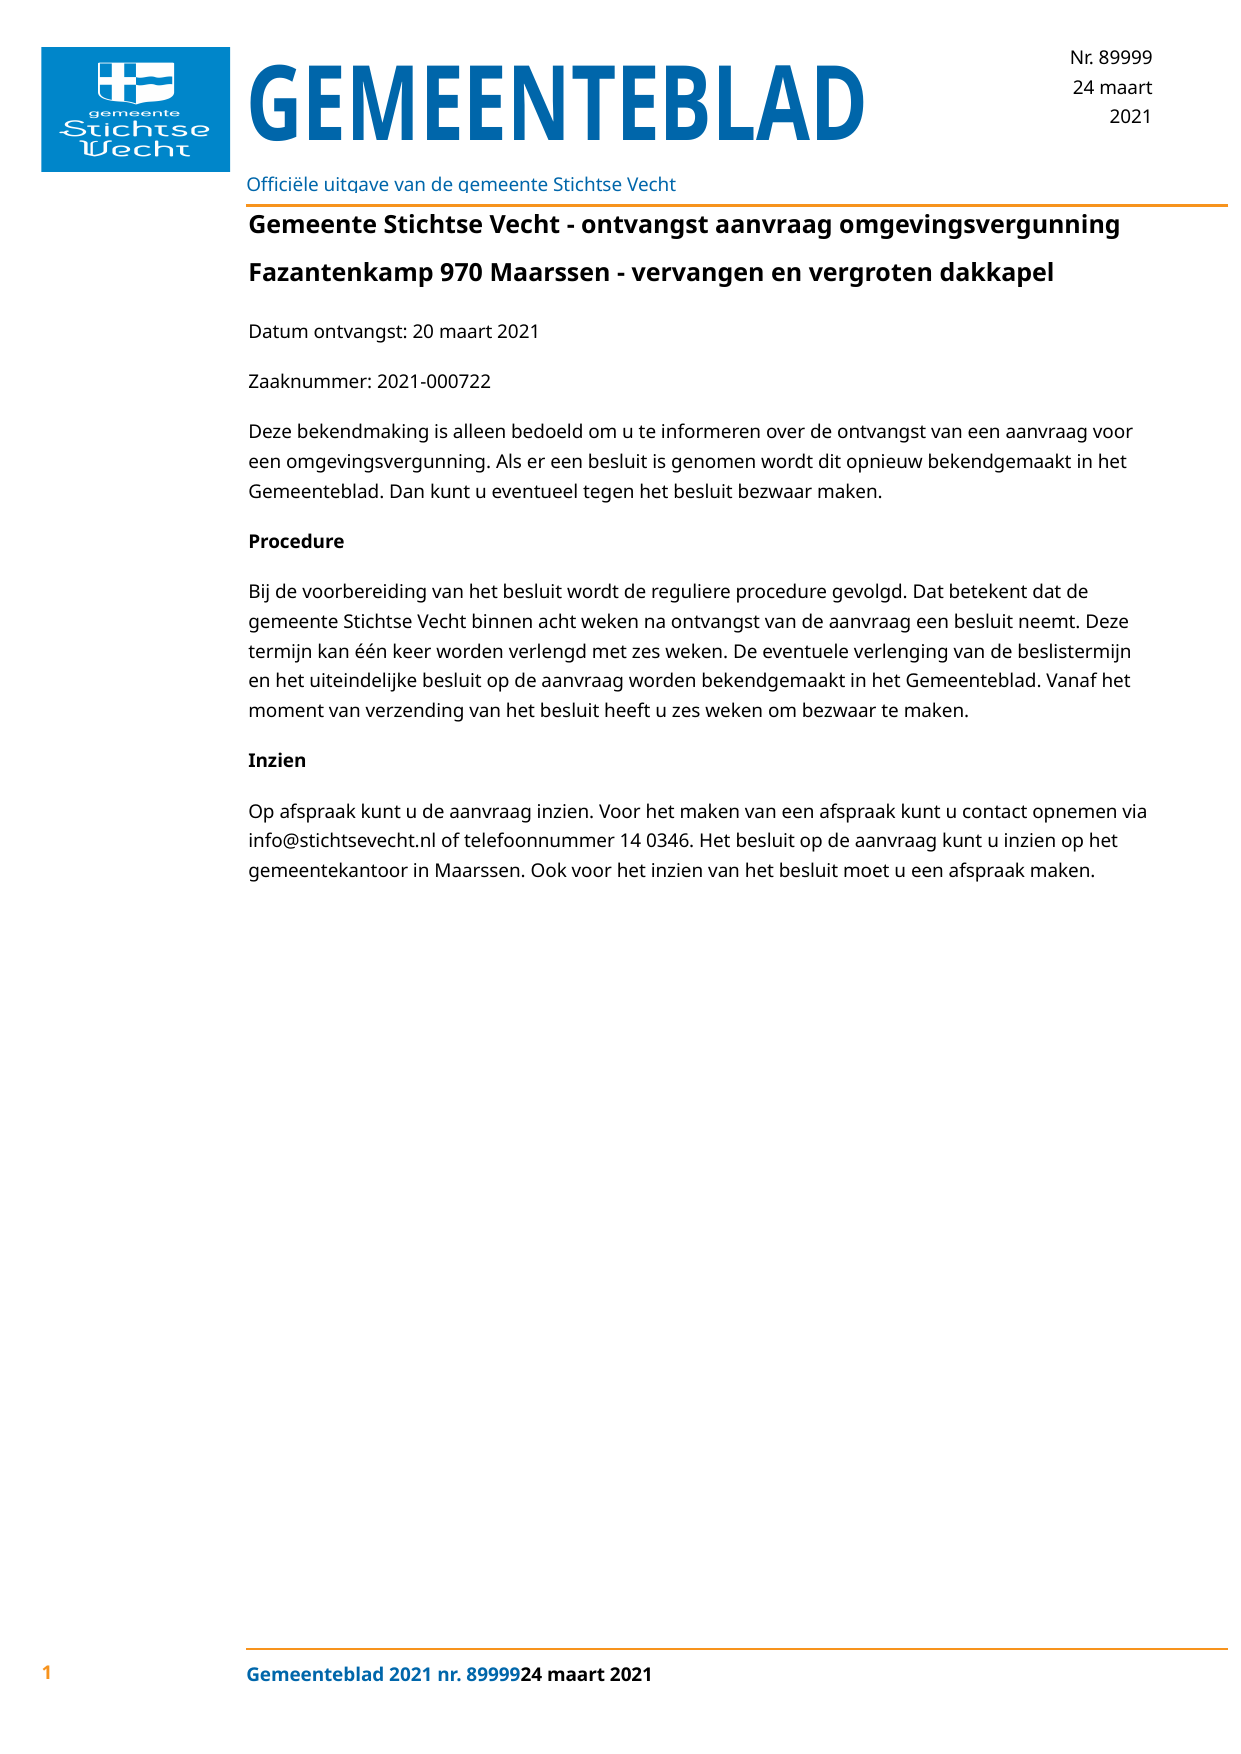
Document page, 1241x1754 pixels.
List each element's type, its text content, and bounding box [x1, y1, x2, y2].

text Inzien [248, 747, 1152, 773]
picture [137, 63, 174, 103]
text Op afspraak kunt u de aanvraag inzien. Voor het maken van een afspraak kunt u contact opnemen via info@stichtsevecht.nl of telefoonnummer 14 0346. Het besluit op de aanvraag kunt u inzien op het gemeentekantoor in Maarssen. Ook voor het inzien van het besluit moet u een afspraak maken. [248, 798, 1152, 883]
text Datum ontvangst: 20 maart 2021 [248, 318, 1152, 344]
text Deze bekendmaking is alleen bedoeld om u te informeren over de ontvangst van een aanvraag voor een omgevingsvergunning. Als er een besluit is genomen wordt dit opnieuw bekendgemaakt in het Gemeenteblad. Dan kunt u eventueel tegen het besluit bezwaar maken. [248, 419, 1152, 504]
text Bij de voorbereiding van het besluit wordt de reguliere procedure gevolgd. Dat betekent dat de gemeente Stichtse Vecht binnen acht weken na ontvangst van de aanvraag een besluit neemt. Deze termijn kan één keer worden verlengd met zes weken. De eventuele verlenging van de beslistermijn en het uiteindelijke besluit op de aanvraag worden bekendgemaakt in het Gemeenteblad. Vanaf het moment van verzending van het besluit heeft u zes weken om bezwaar te maken. [248, 579, 1152, 723]
text Procedure [248, 528, 1152, 554]
text Zaaknummer: 2021-000722 [248, 368, 1152, 394]
text Gemeente Stichtse Vecht - ontvangst aanvraag omgevingsvergunning Fazantenkamp 970 Maarssen - vervangen en vergroten dakkapel [248, 207, 1152, 288]
picture [99, 63, 135, 101]
